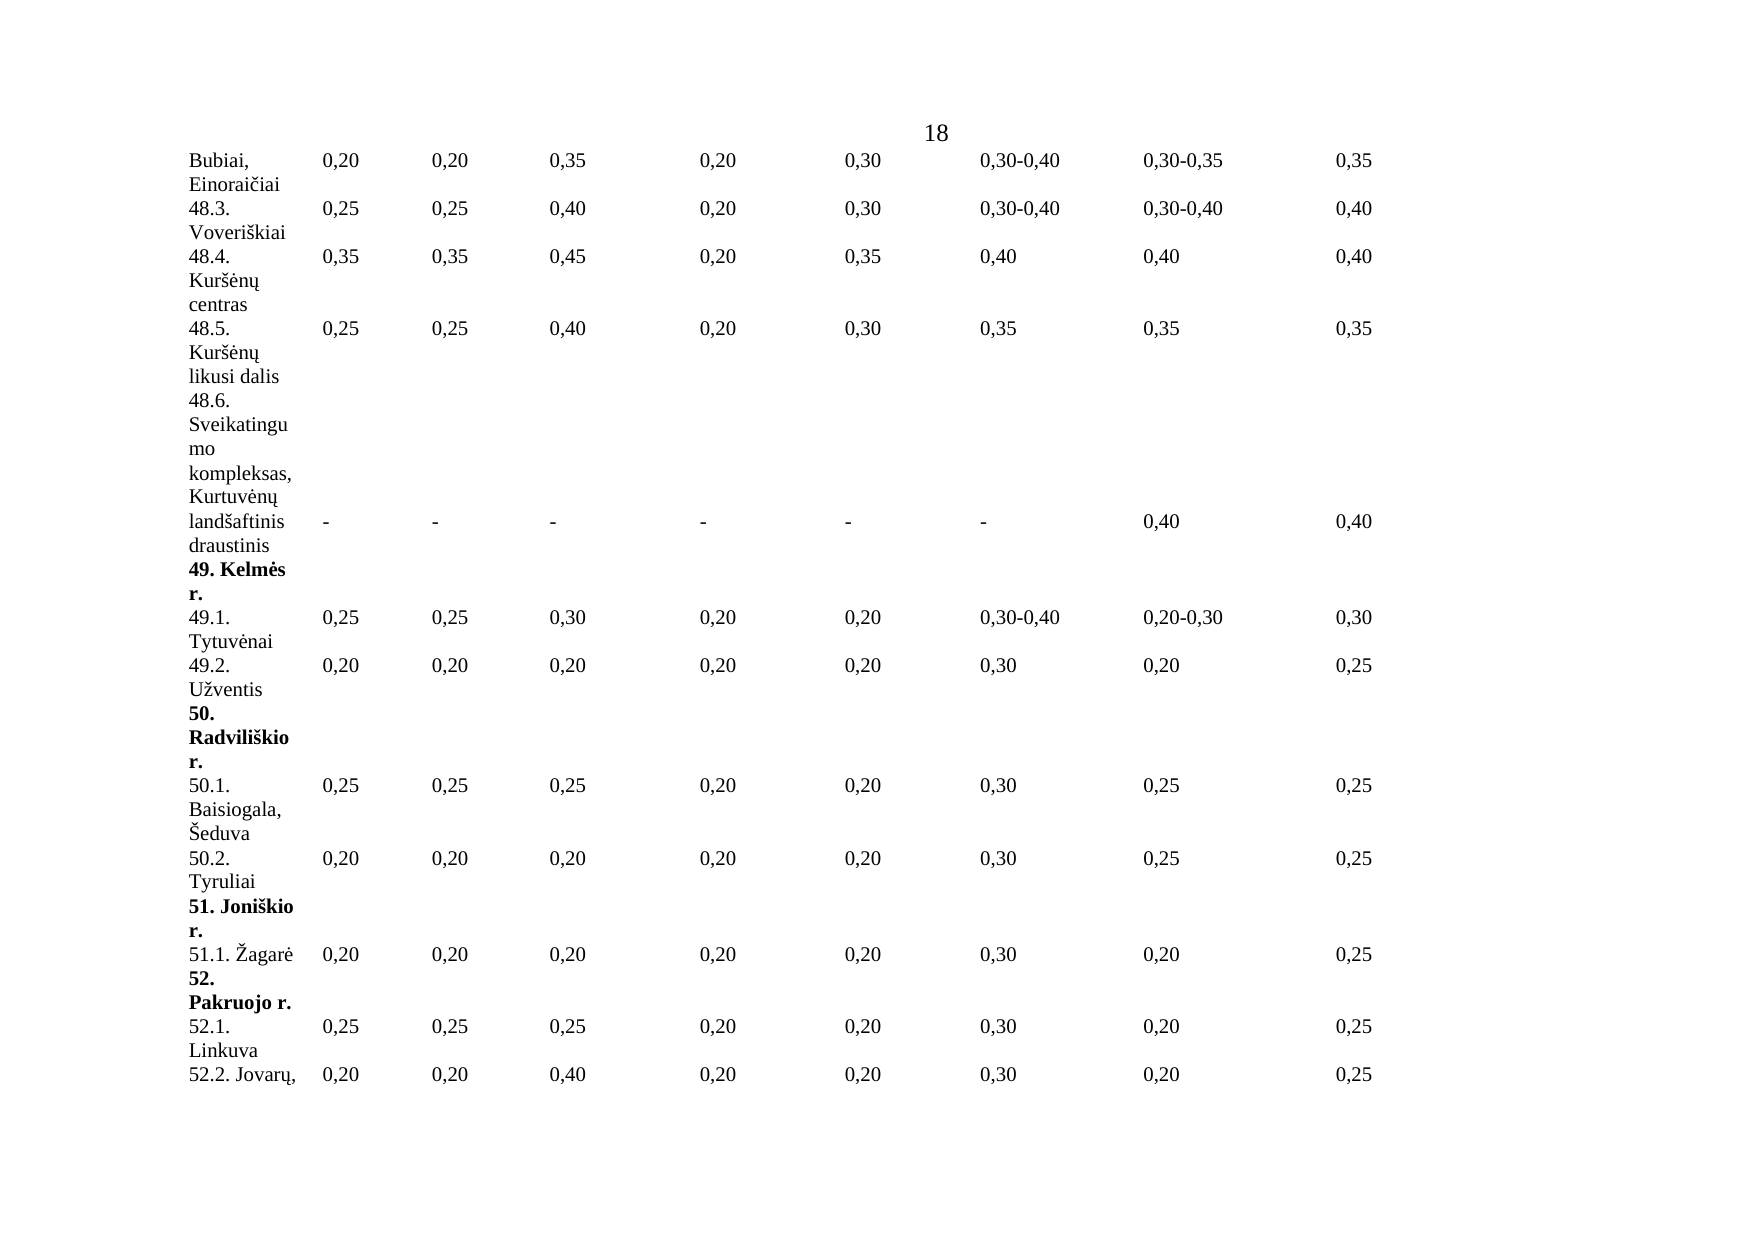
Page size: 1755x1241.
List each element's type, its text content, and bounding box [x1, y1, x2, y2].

table_cell 0,30-0,40 [969, 148, 1132, 196]
table_cell 0,20 [538, 942, 688, 966]
table_cell 0,20 [311, 148, 420, 196]
table_cell [420, 966, 538, 1014]
table_cell [1612, 316, 1616, 388]
table_cell [1612, 894, 1616, 942]
table_cell [538, 557, 688, 605]
table_cell 0,40 [538, 196, 688, 244]
table_cell 0,25 [420, 605, 538, 653]
table_cell [833, 701, 969, 773]
table_cell [1612, 557, 1616, 605]
table_cell 0,25 [1324, 653, 1612, 701]
table_cell [688, 557, 833, 605]
table_cell 0,45 [538, 244, 688, 316]
table_cell [420, 701, 538, 773]
table_cell [311, 388, 420, 508]
table_cell [1616, 845, 1623, 893]
table_cell 0,40 [1132, 244, 1324, 316]
table_cell 0,40 [1324, 509, 1612, 557]
table_cell [1616, 388, 1623, 508]
table_cell 0,25 [1324, 1014, 1612, 1062]
table_cell [420, 388, 538, 508]
table_cell 0,25 [311, 316, 420, 388]
table_cell 0,20 [420, 148, 538, 196]
table_cell 0,25 [311, 773, 420, 845]
table_cell 0,30 [969, 1062, 1132, 1086]
table_cell [538, 388, 688, 508]
table_cell [969, 388, 1132, 508]
table_cell 0,30-0,40 [1132, 196, 1324, 244]
table_cell 0,30 [833, 196, 969, 244]
table_cell 0,25 [1324, 942, 1612, 966]
table_cell 0,20 [688, 148, 833, 196]
table_cell 0,35 [420, 244, 538, 316]
table_cell 0,25 [420, 773, 538, 845]
table_cell [833, 557, 969, 605]
table_cell - [688, 509, 833, 557]
table_cell [1616, 557, 1623, 605]
table_cell 0,30-0,40 [969, 196, 1132, 244]
table_cell 0,20 [688, 1062, 833, 1086]
table_cell [1612, 773, 1616, 845]
table_cell 0,40 [538, 1062, 688, 1086]
table_cell [1324, 557, 1612, 605]
table_cell [833, 966, 969, 1014]
table_cell [1324, 388, 1612, 508]
table_cell 0,20 [1132, 1014, 1324, 1062]
table_cell 0,25 [311, 1014, 420, 1062]
table_cell 48.5. Kuršėnų likusi dalis [177, 316, 311, 388]
table_cell [538, 701, 688, 773]
table_cell 0,25 [311, 196, 420, 244]
table_cell [1616, 894, 1623, 942]
table_cell 0,20-0,30 [1132, 605, 1324, 653]
table_cell [1324, 894, 1612, 942]
table_cell 51.1. Žagarė [177, 942, 311, 966]
table_cell [688, 966, 833, 1014]
table_cell 0,30 [969, 1014, 1132, 1062]
table_cell 0,25 [420, 316, 538, 388]
table_cell [1616, 701, 1623, 773]
table_cell 0,20 [688, 653, 833, 701]
table_cell [538, 966, 688, 1014]
table_cell [1612, 244, 1616, 316]
table_cell 0,20 [420, 653, 538, 701]
table_cell 0,20 [833, 773, 969, 845]
table_cell - [538, 509, 688, 557]
table_cell 52. Pakruojo r. [177, 966, 311, 1014]
table_cell 0,35 [969, 316, 1132, 388]
table_cell [1616, 773, 1623, 845]
table_cell [1132, 701, 1324, 773]
table_cell [1612, 1014, 1616, 1062]
table_cell 48.3. Voveriškiai [177, 196, 311, 244]
table_cell 0,20 [688, 316, 833, 388]
table_cell 0,35 [833, 244, 969, 316]
table_cell 0,30 [538, 605, 688, 653]
table_cell 0,20 [833, 653, 969, 701]
table_cell [1616, 942, 1623, 966]
table_cell 0,20 [311, 845, 420, 893]
table_cell 52.1. Linkuva [177, 1014, 311, 1062]
table_cell [1132, 966, 1324, 1014]
table_cell [311, 557, 420, 605]
table_cell [1612, 942, 1616, 966]
table_cell Bubiai, Einoraičiai [177, 148, 311, 196]
table_cell 0,40 [1324, 244, 1612, 316]
table_cell 0,25 [1324, 1062, 1612, 1086]
table_cell 0,25 [1132, 845, 1324, 893]
table_cell 0,30 [833, 316, 969, 388]
table_cell 0,20 [420, 1062, 538, 1086]
table_cell 0,25 [420, 196, 538, 244]
table_cell 0,25 [311, 605, 420, 653]
table_cell 0,20 [688, 1014, 833, 1062]
table_cell 0,20 [833, 845, 969, 893]
table_cell [311, 966, 420, 1014]
table_cell 48.4. Kuršėnų centras [177, 244, 311, 316]
table_cell 0,35 [311, 244, 420, 316]
table_cell 0,40 [969, 244, 1132, 316]
table_cell [688, 701, 833, 773]
table_cell 48.6. Sveikatingumo kompleksas, Kurtuvėnų [177, 388, 311, 508]
table_cell [1612, 1062, 1616, 1086]
table_cell [538, 894, 688, 942]
table_cell [1616, 966, 1623, 1014]
table_cell 0,40 [538, 316, 688, 388]
table_cell 0,35 [1132, 316, 1324, 388]
table_cell [1616, 1014, 1623, 1062]
table_cell 0,20 [311, 942, 420, 966]
table_cell [420, 894, 538, 942]
table_cell 50.2. Tyruliai [177, 845, 311, 893]
table_cell 0,20 [1132, 942, 1324, 966]
table_cell 0,20 [833, 1062, 969, 1086]
table_cell 50. Radviliškio r. [177, 701, 311, 773]
table_cell 0,20 [688, 196, 833, 244]
table_cell [969, 557, 1132, 605]
table_cell [1612, 148, 1616, 196]
table_cell [688, 388, 833, 508]
table_cell 0,25 [1324, 845, 1612, 893]
table_cell 0,20 [688, 244, 833, 316]
table_cell 0,25 [1324, 773, 1612, 845]
table_cell 0,20 [833, 1014, 969, 1062]
table_cell 0,40 [1132, 509, 1324, 557]
table_cell [1616, 509, 1623, 557]
table_cell [1612, 701, 1616, 773]
table_cell 0,30-0,40 [969, 605, 1132, 653]
table_cell 0,20 [688, 942, 833, 966]
table_cell [833, 894, 969, 942]
table_cell 0,25 [538, 773, 688, 845]
table_cell 0,30 [969, 653, 1132, 701]
table_cell landšaftinis draustinis [177, 509, 311, 557]
table_cell [1616, 653, 1623, 701]
table_cell 52.2. Jovarų, [177, 1062, 311, 1086]
table_cell [311, 894, 420, 942]
table_cell 49. Kelmės r. [177, 557, 311, 605]
table_cell [969, 966, 1132, 1014]
table_cell 0,30 [969, 773, 1132, 845]
table_cell [1324, 701, 1612, 773]
table_cell 0,20 [311, 1062, 420, 1086]
table_cell - [311, 509, 420, 557]
table_cell [1616, 148, 1623, 196]
table_cell [1612, 966, 1616, 1014]
table_cell 0,30 [1324, 605, 1612, 653]
table_cell 0,20 [420, 845, 538, 893]
table_cell - [833, 509, 969, 557]
table_cell 49.1. Tytuvėnai [177, 605, 311, 653]
table_cell [1132, 388, 1324, 508]
table_cell [1612, 388, 1616, 508]
table_cell [1612, 605, 1616, 653]
table_cell [688, 894, 833, 942]
table_cell 0,30 [833, 148, 969, 196]
table_cell 0,20 [688, 845, 833, 893]
table_cell [969, 894, 1132, 942]
table_cell [1616, 244, 1623, 316]
table_cell [1612, 845, 1616, 893]
table_cell 0,30-0,35 [1132, 148, 1324, 196]
table_cell 0,20 [311, 653, 420, 701]
table_cell - [420, 509, 538, 557]
table_cell 0,20 [688, 773, 833, 845]
table_cell [969, 701, 1132, 773]
table_cell [1324, 966, 1612, 1014]
table_cell [311, 701, 420, 773]
table_cell 0,25 [538, 1014, 688, 1062]
table_cell 0,35 [538, 148, 688, 196]
table_cell [1612, 653, 1616, 701]
table_cell 0,35 [1324, 316, 1612, 388]
table_cell [1612, 196, 1616, 244]
table_cell [1132, 557, 1324, 605]
table_cell 0,25 [1132, 773, 1324, 845]
table_cell 0,20 [833, 942, 969, 966]
table_cell 49.2. Užventis [177, 653, 311, 701]
table_cell 0,20 [1132, 1062, 1324, 1086]
table_cell [1616, 605, 1623, 653]
table_cell 0,30 [969, 845, 1132, 893]
table_cell 0,40 [1324, 196, 1612, 244]
table_cell - [969, 509, 1132, 557]
table_cell 0,30 [969, 942, 1132, 966]
table_cell [1616, 1062, 1623, 1086]
table_cell 0,20 [1132, 653, 1324, 701]
table_cell 0,20 [538, 845, 688, 893]
table_cell 0,20 [538, 653, 688, 701]
table_cell 51. Joniškio r. [177, 894, 311, 942]
table_cell [1612, 509, 1616, 557]
table_cell 0,35 [1324, 148, 1612, 196]
table_cell [833, 388, 969, 508]
table_cell [420, 557, 538, 605]
table_cell [1616, 316, 1623, 388]
table_cell [1616, 196, 1623, 244]
table_cell 0,20 [420, 942, 538, 966]
table_cell 0,20 [833, 605, 969, 653]
table_cell [1132, 894, 1324, 942]
table_cell 0,25 [420, 1014, 538, 1062]
table_cell 0,20 [688, 605, 833, 653]
table_cell 50.1. Baisiogala, Šeduva [177, 773, 311, 845]
